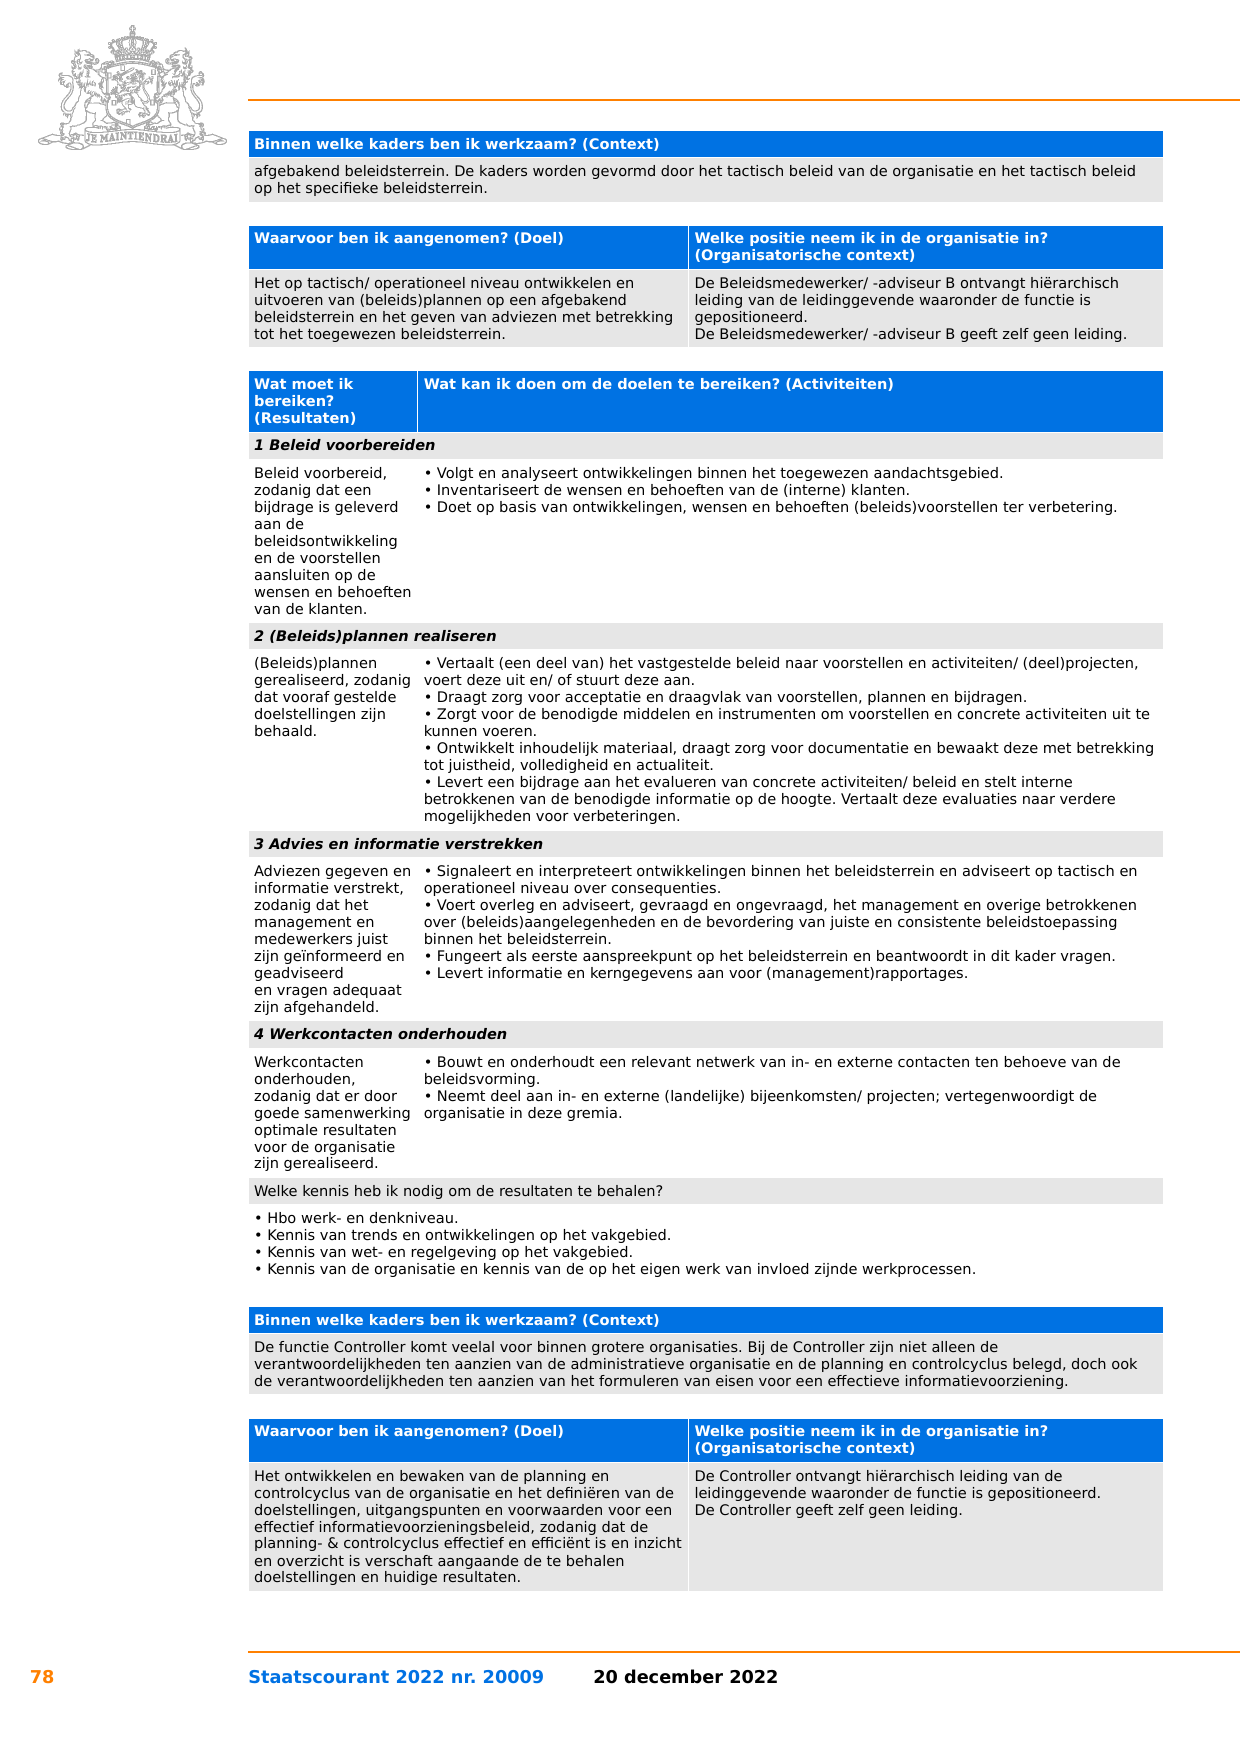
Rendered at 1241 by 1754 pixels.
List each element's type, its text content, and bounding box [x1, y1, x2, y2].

table_cell Het op tactisch/ operationeel niveau ontwikkelen en uitvoeren van (beleids)plannen op een afgebakend beleidsterrein en het geven van adviezen met betrekking tot het toegewezen beleidsterrein. [249, 270, 688, 347]
table_cell Welke kennis heb ik nodig om de resultaten te behalen? [249, 1178, 1163, 1204]
table_cell De Controller ontvangt hiërarchisch leiding van de leidinggevende waaronder de functie is gepositioneerd. De Controller geeft zelf geen leiding. [689, 1463, 1163, 1591]
table_header Welke positie neem ik in de organisatie in? (Organisatorische context) [689, 1419, 1163, 1462]
table_header Waarvoor ben ik aangenomen? (Doel) [249, 226, 688, 269]
table_cell De functie Controller komt veelal voor binnen grotere organisaties. Bij de Controller zijn niet alleen de verantwoordelijkheden ten aanzien van de administratieve organisatie en de planning en controlcyclus belegd, doch ook de verantwoordelijkheden ten aanzien van het formuleren van eisen voor een effectieve informatievoorziening. [249, 1334, 1163, 1394]
table_header Waarvoor ben ik aangenomen? (Doel) [249, 1419, 688, 1462]
table_cell • Vertaalt (een deel van) het vastgestelde beleid naar voorstellen en activiteiten/ (deel)projecten, voert deze uit en/ of stuurt deze aan. • Draagt zorg voor acceptatie en draagvlak van voorstellen, plannen en bijdragen. • Zorgt voor de benodigde middelen en instrumenten om voorstellen en concrete activiteiten uit te kunnen voeren. • Ontwikkelt inhoudelijk materiaal, draagt zorg voor documentatie en bewaakt deze met betrekking tot juistheid, volledigheid en actualiteit. • Levert een bijdrage aan het evalueren van concrete activiteiten/ beleid en stelt interne betrokkenen van de benodigde informatie op de hoogte. Vertaalt deze evaluaties naar verdere mogelijkheden voor verbeteringen. [418, 651, 1163, 830]
table_cell (Beleids)plannen gerealiseerd, zodanig dat vooraf gestelde doelstellingen zijn behaald. [249, 651, 417, 830]
table_header Wat moet ik bereiken? (Resultaten) [249, 371, 417, 432]
table_cell 2 (Beleids)plannen realiseren [249, 623, 1163, 649]
table_header Welke positie neem ik in de organisatie in? (Organisatorische context) [689, 226, 1163, 269]
table_cell 1 Beleid voorbereiden [249, 433, 1163, 459]
table_header Binnen welke kaders ben ik werkzaam? (Context) [249, 131, 1163, 157]
table_cell afgebakend beleidsterrein. De kaders worden gevormd door het tactisch beleid van de organisatie en het tactisch beleid op het specifieke beleidsterrein. [249, 158, 1163, 202]
table_cell Het ontwikkelen en bewaken van de planning en controlcyclus van de organisatie en het definiëren van de doelstellingen, uitgangspunten en voorwaarden voor een effectief informatievoorzieningsbeleid, zodanig dat de planning- & controlcyclus effectief en efficiënt is en inzicht en overzicht is verschaft aangaande de te behalen doelstellingen en huidige resultaten. [249, 1463, 688, 1591]
table_cell • Signaleert en interpreteert ontwikkelingen binnen het beleidsterrein en adviseert op tactisch en operationeel niveau over consequenties. • Voert overleg en adviseert, gevraagd en ongevraagd, het management en overige betrokkenen over (beleids)aangelegenheden en de bevordering van juiste en consistente beleidstoepassing binnen het beleidsterrein. • Fungeert als eerste aanspreekpunt op het beleidsterrein en beantwoordt in dit kader vragen. • Levert informatie en kerngegevens aan voor (management)rapportages. [418, 858, 1163, 1020]
table_header Wat kan ik doen om de doelen te bereiken? (Activiteiten) [418, 371, 1163, 432]
table_header Binnen welke kaders ben ik werkzaam? (Context) [249, 1307, 1163, 1333]
table_cell Werkcontacten onderhouden, zodanig dat er door goede samenwerking optimale resultaten voor de organisatie zijn gerealiseerd. [249, 1049, 417, 1177]
table_cell De Beleidsmedewerker/ -adviseur B ontvangt hiërarchisch leiding van de leidinggevende waaronder de functie is gepositioneerd. De Beleidsmedewerker/ -adviseur B geeft zelf geen leiding. [689, 270, 1163, 347]
table_cell Beleid voorbereid, zodanig dat een bijdrage is geleverd aan de beleidsontwikkeling en de voorstellen aansluiten op de wensen en behoeften van de klanten. [249, 460, 417, 622]
table_cell 3 Advies en informatie verstrekken [249, 831, 1163, 857]
table_cell • Volgt en analyseert ontwikkelingen binnen het toegewezen aandachtsgebied. • Inventariseert de wensen en behoeften van de (interne) klanten. • Doet op basis van ontwikkelingen, wensen en behoeften (beleids)voorstellen ter verbetering. [418, 460, 1163, 622]
table_cell • Hbo werk- en denkniveau. • Kennis van trends en ontwikkelingen op het vakgebied. • Kennis van wet- en regelgeving op het vakgebied. • Kennis van de organisatie en kennis van de op het eigen werk van invloed zijnde werkprocessen. [249, 1206, 1163, 1283]
table_cell • Bouwt en onderhoudt een relevant netwerk van in- en externe contacten ten behoeve van de beleidsvorming. • Neemt deel aan in- en externe (landelijke) bijeenkomsten/ projecten; vertegenwoordigt de organisatie in deze gremia. [418, 1049, 1163, 1177]
table_cell Adviezen gegeven en informatie verstrekt, zodanig dat het management en medewerkers juist zijn geïnformeerd en geadviseerd en vragen adequaat zijn afgehandeld. [249, 858, 417, 1020]
table_cell 4 Werkcontacten onderhouden [249, 1021, 1163, 1048]
picture [38, 25, 227, 150]
